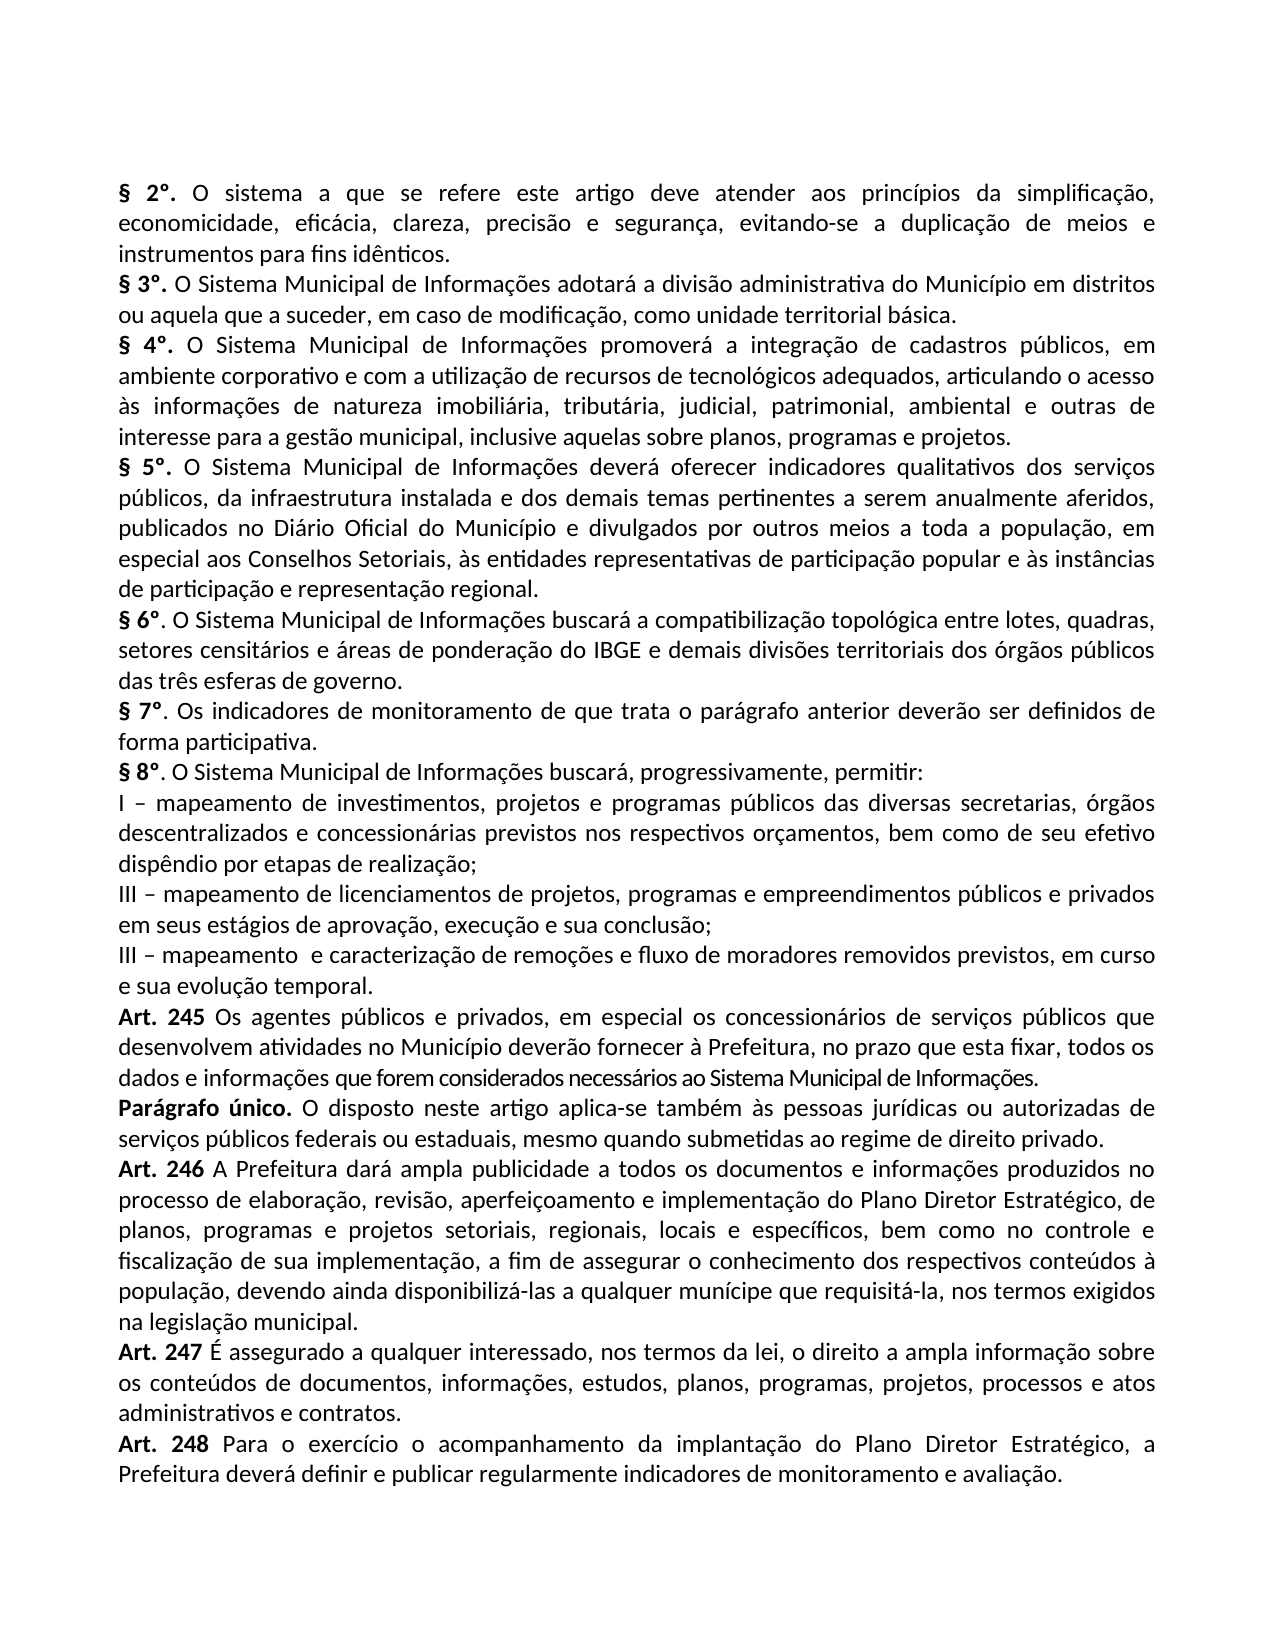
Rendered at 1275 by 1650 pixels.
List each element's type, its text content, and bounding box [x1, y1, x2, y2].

text § 8º. O Sistema Municipal de Informações buscará, progressivamente, permitir: [118, 757, 1157, 787]
text Art. 247 É assegurado a qualquer interessado, nos termos da lei, o direito a ampla informação sobre os conteúdos de documentos, informações, estudos, planos, programas, projetos, processos e atos administrativos e contratos. [118, 1336, 1157, 1428]
text § 2º. O sistema a que se refere este artigo deve atender aos princípios da simplificação, economicidade, eficácia, clareza, precisão e segurança, evitando-se a duplicação de meios e instrumentos para fins idênticos. [118, 177, 1157, 268]
text § 6º. O Sistema Municipal de Informações buscará a compatibilização topológica entre lotes, quadras, setores censitários e áreas de ponderação do IBGE e demais divisões territoriais dos órgãos públicos das três esferas de governo. [118, 604, 1157, 696]
text Parágrafo único. O disposto neste artigo aplica-se também às pessoas jurídicas ou autorizadas de serviços públicos federais ou estaduais, mesmo quando submetidas ao regime de direito privado. [118, 1092, 1157, 1153]
text Art. 245 Os agentes públicos e privados, em especial os concessionários de serviços públicos que desenvolvem atividades no Município deverão fornecer à Prefeitura, no prazo que esta fixar, todos os dados e informações que forem considerados necessários ao Sistema Municipal de Informações. [118, 1001, 1157, 1092]
text § 3º. O Sistema Municipal de Informações adotará a divisão administrativa do Município em distritos ou aquela que a suceder, em caso de modificação, como unidade territorial básica. [118, 268, 1157, 329]
text I – mapeamento de investimentos, projetos e programas públicos das diversas secretarias, órgãos descentralizados e concessionárias previstos nos respectivos orçamentos, bem como de seu efetivo dispêndio por etapas de realização; [118, 787, 1157, 879]
text III – mapeamento e caracterização de remoções e fluxo de moradores removidos previstos, em curso e sua evolução temporal. [118, 940, 1157, 1001]
text § 5º. O Sistema Municipal de Informações deverá oferecer indicadores qualitativos dos serviços públicos, da infraestrutura instalada e dos demais temas pertinentes a serem anualmente aferidos, publicados no Diário Oficial do Município e divulgados por outros meios a toda a população, em especial aos Conselhos Setoriais, às entidades representativas de participação popular e às instâncias de participação e representação regional. [118, 451, 1157, 604]
text Art. 246 A Prefeitura dará ampla publicidade a todos os documentos e informações produzidos no processo de elaboração, revisão, aperfeiçoamento e implementação do Plano Diretor Estratégico, de planos, programas e projetos setoriais, regionais, locais e específicos, bem como no controle e fiscalização de sua implementação, a fim de assegurar o conhecimento dos respectivos conteúdos à população, devendo ainda disponibilizá-las a qualquer munícipe que requisitá-la, nos termos exigidos na legislação municipal. [118, 1153, 1157, 1336]
text § 7º. Os indicadores de monitoramento de que trata o parágrafo anterior deverão ser definidos de forma participativa. [118, 696, 1157, 757]
text Art. 248 Para o exercício o acompanhamento da implantação do Plano Diretor Estratégico, a Prefeitura deverá definir e publicar regularmente indicadores de monitoramento e avaliação. [118, 1428, 1157, 1489]
text § 4º. O Sistema Municipal de Informações promoverá a integração de cadastros públicos, em ambiente corporativo e com a utilização de recursos de tecnológicos adequados, articulando o acesso às informações de natureza imobiliária, tributária, judicial, patrimonial, ambiental e outras de interesse para a gestão municipal, inclusive aquelas sobre planos, programas e projetos. [118, 329, 1157, 451]
text III – mapeamento de licenciamentos de projetos, programas e empreendimentos públicos e privados em seus estágios de aprovação, execução e sua conclusão; [118, 879, 1157, 940]
